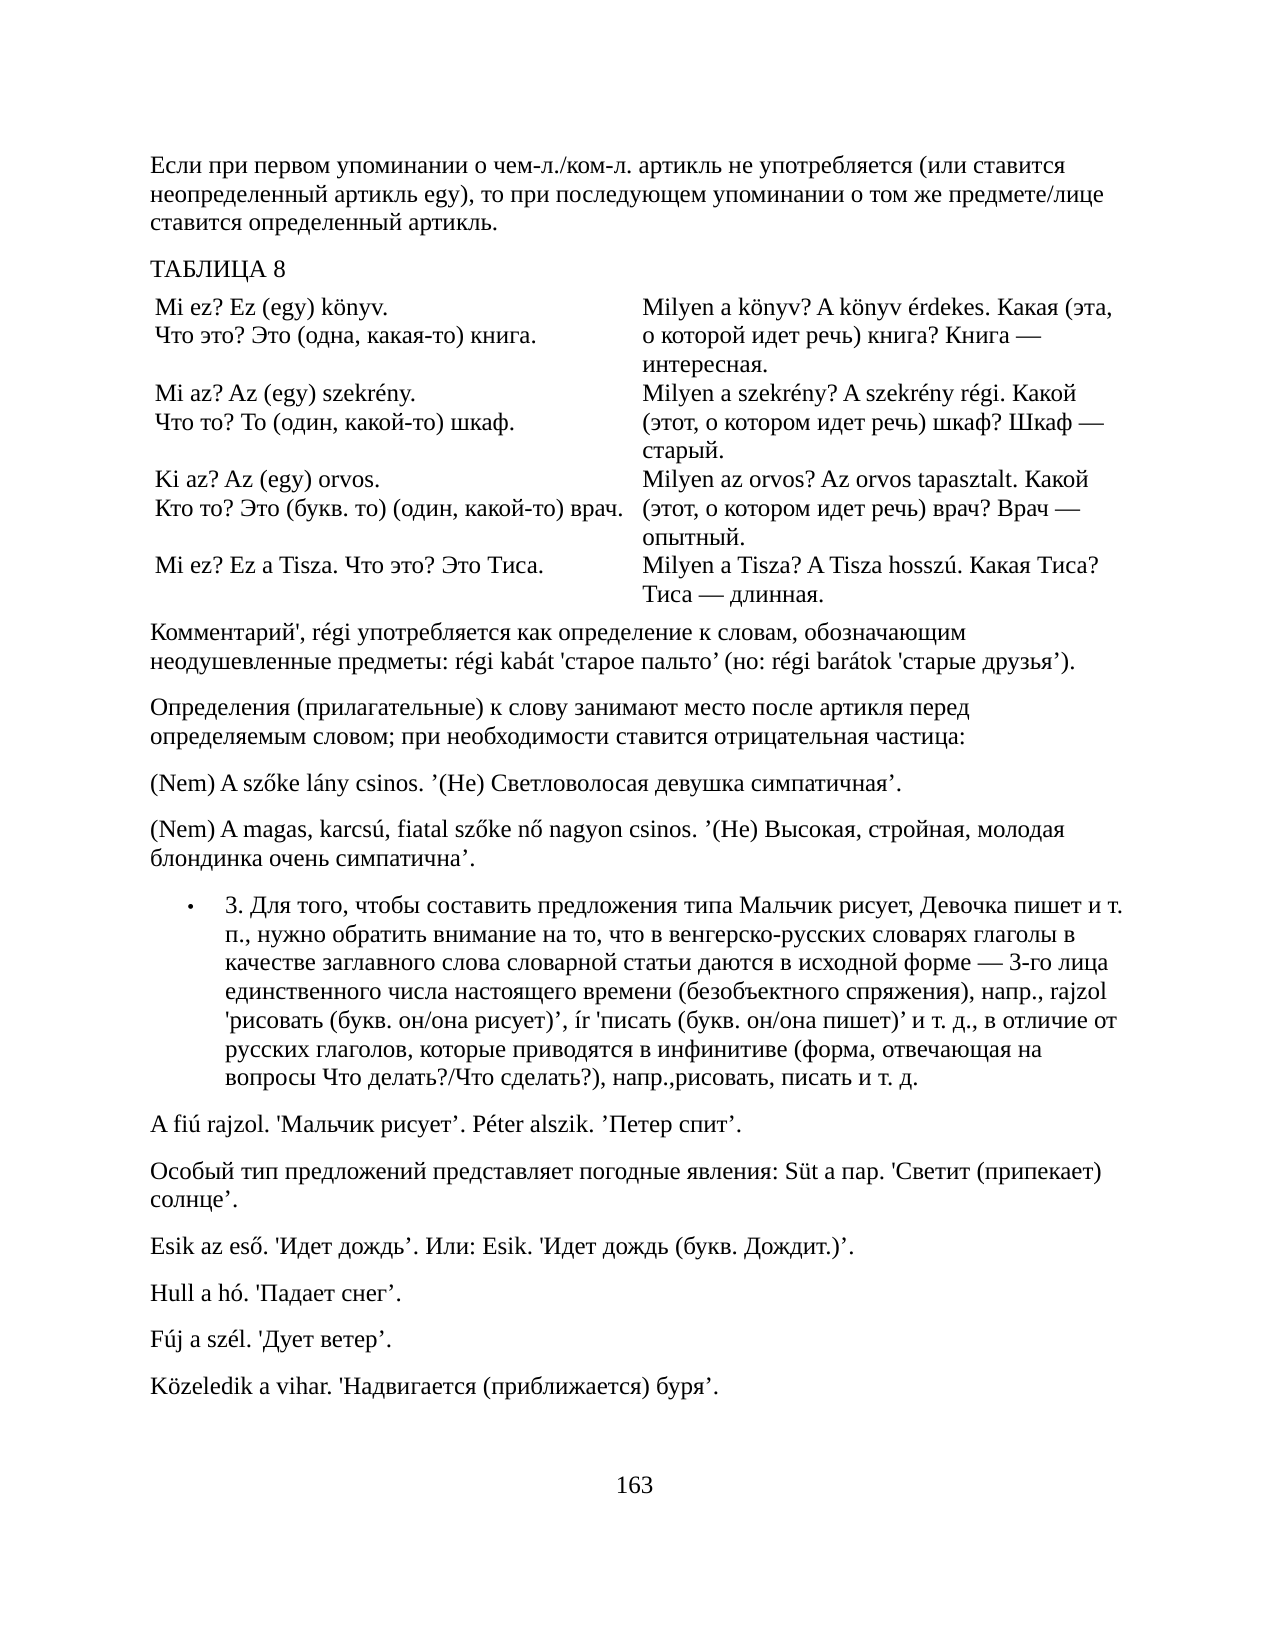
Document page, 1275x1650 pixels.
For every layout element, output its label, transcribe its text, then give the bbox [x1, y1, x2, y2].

text Fúj a szél. 'Дует ветер’. [150, 1324, 1125, 1353]
text Особый тип предложений представляет погодные явления: Süt а пар. 'Светит (припекает) солнце’. [150, 1156, 1125, 1213]
text A fiú rajzol. 'Мальчик рисует’. Péter alszik. ’Петер спит’. [150, 1109, 1125, 1138]
text (Nem) A szőke lány csinos. ’(Не) Светловолосая девушка симпатичная’. [150, 768, 1125, 797]
list 3. Для того, чтобы составить предложения типа Мальчик рисует, Девочка пишет и т. п., нужно обратить внимание на то, что в венгерско-русских словарях глаголы в качестве заглавного слова словарной статьи даются в исходной форме — 3-го лица единственного числа настоящего времени (безобъектного спряжения), напр., rajzol 'рисовать (букв. он/она рисует)’, ír 'писать (букв. он/она пишет)’ и т. д., в отличие от русских глаголов, которые приводятся в инфинитиве (форма, отвечающая на вопросы Что делать?/Что сделать?), напр.,рисовать, писать и т. д. [187, 890, 1125, 1091]
text Если при первом упоминании о чем-л./ком-л. артикль не употребляется (или ставится неопределенный артикль egy), то при последующем упоминании о том же предмете/лице ставится определенный артикль. [150, 150, 1125, 236]
table_cell Mi ez? Ez a Tisza. Что это? Это Тиса. [150, 551, 637, 608]
text Hull a hó. 'Падает снег’. [150, 1278, 1125, 1307]
text Комментарий', régi употребляется как определение к словам, обозначающим неодушевленные предметы: régi kabát 'старое пальто’ (но: régi barátok 'старые друзья’). [150, 617, 1125, 674]
table_cell Mi az? Az (egy) szekrény. Что то? То (один, какой-то) шкаф. [150, 378, 637, 464]
text Esik az eső. 'Идет дождь’. Или: Esik. 'Идет дождь (букв. Дождит.)’. [150, 1231, 1125, 1260]
table_cell Ki az? Az (egy) orvos. Кто то? Это (букв. то) (один, какой-то) врач. [150, 464, 637, 551]
table_header Milyen a könyv? A könyv érdekes. Какая (эта, о которой идет речь) книга? Книга — интересная. [638, 292, 1125, 378]
text ТАБЛИЦА 8 [150, 254, 1125, 283]
text Определения (прилагательные) к слову занимают место после артикля перед определяемым словом; при необходимости ставится отрицательная частица: [150, 692, 1125, 750]
table_cell Milyen a Tisza? A Tisza hosszú. Какая Тиса? Тиса — длинная. [638, 551, 1125, 608]
table_cell Milyen a szekrény? A szekrény régi. Какой (этот, о котором идет речь) шкаф? Шкаф — старый. [638, 378, 1125, 464]
table_cell Milyen az orvos? Az orvos tapasztalt. Какой (этот, о котором идет речь) врач? Врач — опытный. [638, 464, 1125, 551]
text Közeledik a vihar. 'Надвигается (приближается) буря’. [150, 1371, 1125, 1400]
text (Nem) A magas, karcsú, fiatal szőke nő nagyon csinos. ’(He) Высокая, стройная, молодая блондинка очень симпатична’. [150, 814, 1125, 872]
table_header Mi ez? Ez (egy) könyv. Что это? Это (одна, какая-то) книга. [150, 292, 637, 378]
